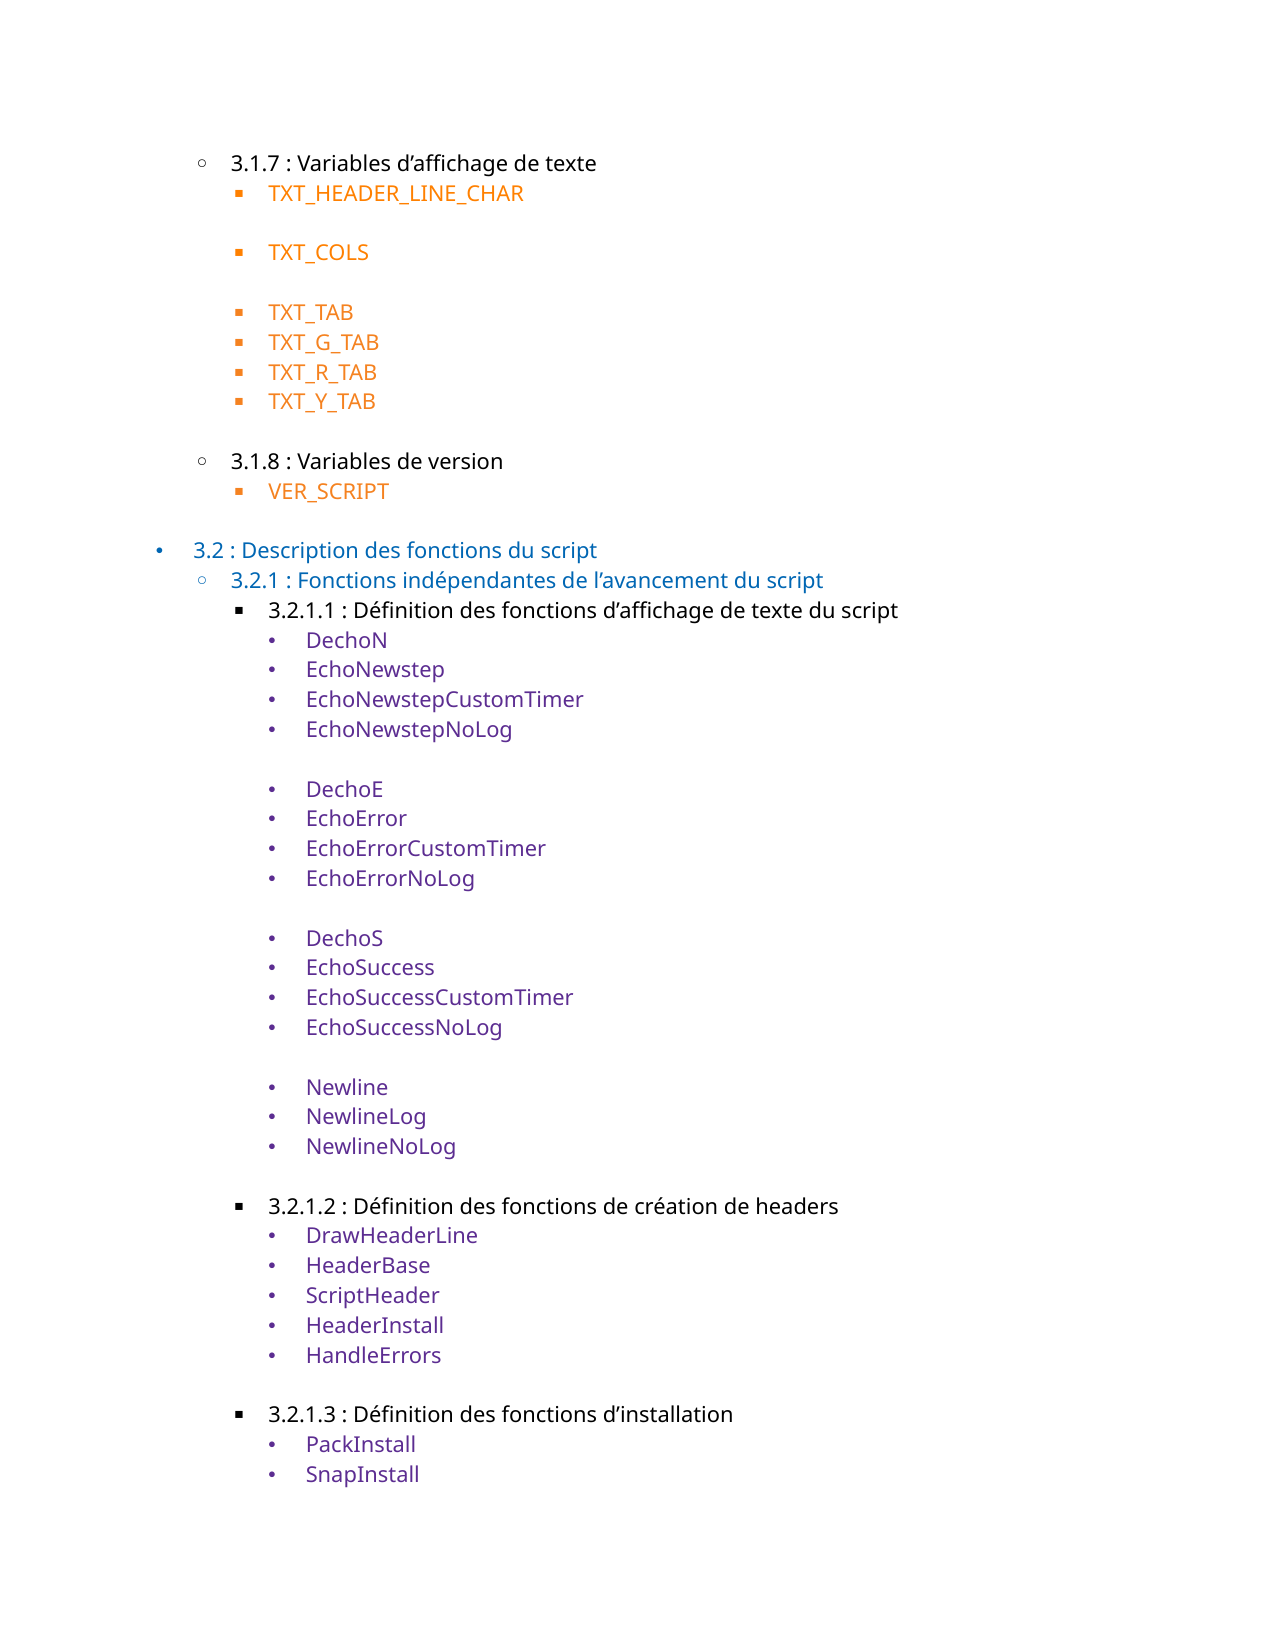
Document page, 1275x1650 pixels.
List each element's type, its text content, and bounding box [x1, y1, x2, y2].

list TXT_Y_TAB [231, 386, 1157, 416]
list EchoNewstep [268, 654, 1157, 684]
list VER_SCRIPT [231, 476, 1157, 505]
list HeaderInstall [268, 1310, 1157, 1339]
list HandleErrors [268, 1339, 1157, 1369]
list DechoN [268, 624, 1157, 654]
list EchoNewstepNoLog [268, 714, 1157, 744]
list TXT_HEADER_LINE_CHAR [231, 178, 1157, 207]
list 3.2.1.3 : Définition des fonctions d’installation [231, 1399, 1157, 1429]
list HeaderBase [268, 1250, 1157, 1280]
list Newline [268, 1071, 1157, 1101]
list NewlineNoLog [268, 1131, 1157, 1161]
list 3.2.1 : Fonctions indépendantes de l’avancement du script [193, 565, 1157, 595]
list DechoS [268, 922, 1157, 952]
list 3.2 : Description des fonctions du script [156, 535, 1157, 565]
list TXT_G_TAB [231, 327, 1157, 356]
list TXT_TAB [231, 297, 1157, 327]
list 3.2.1.1 : Définition des fonctions d’affichage de texte du script [231, 595, 1157, 624]
list TXT_COLS [231, 237, 1157, 267]
list EchoErrorCustomTimer [268, 833, 1157, 863]
list DrawHeaderLine [268, 1220, 1157, 1250]
list EchoSuccess [268, 952, 1157, 982]
list SnapInstall [268, 1459, 1157, 1488]
list 3.1.8 : Variables de version [193, 446, 1157, 476]
list DechoE [268, 773, 1157, 803]
list 3.1.7 : Variables d’affichage de texte [193, 148, 1157, 178]
list EchoErrorNoLog [268, 863, 1157, 893]
list EchoNewstepCustomTimer [268, 684, 1157, 714]
list 3.2.1.2 : Définition des fonctions de création de headers [231, 1191, 1157, 1220]
list PackInstall [268, 1429, 1157, 1459]
list EchoError [268, 803, 1157, 833]
list NewlineLog [268, 1101, 1157, 1131]
list TXT_R_TAB [231, 356, 1157, 386]
list EchoSuccessCustomTimer [268, 982, 1157, 1012]
list ScriptHeader [268, 1280, 1157, 1310]
list EchoSuccessNoLog [268, 1012, 1157, 1042]
